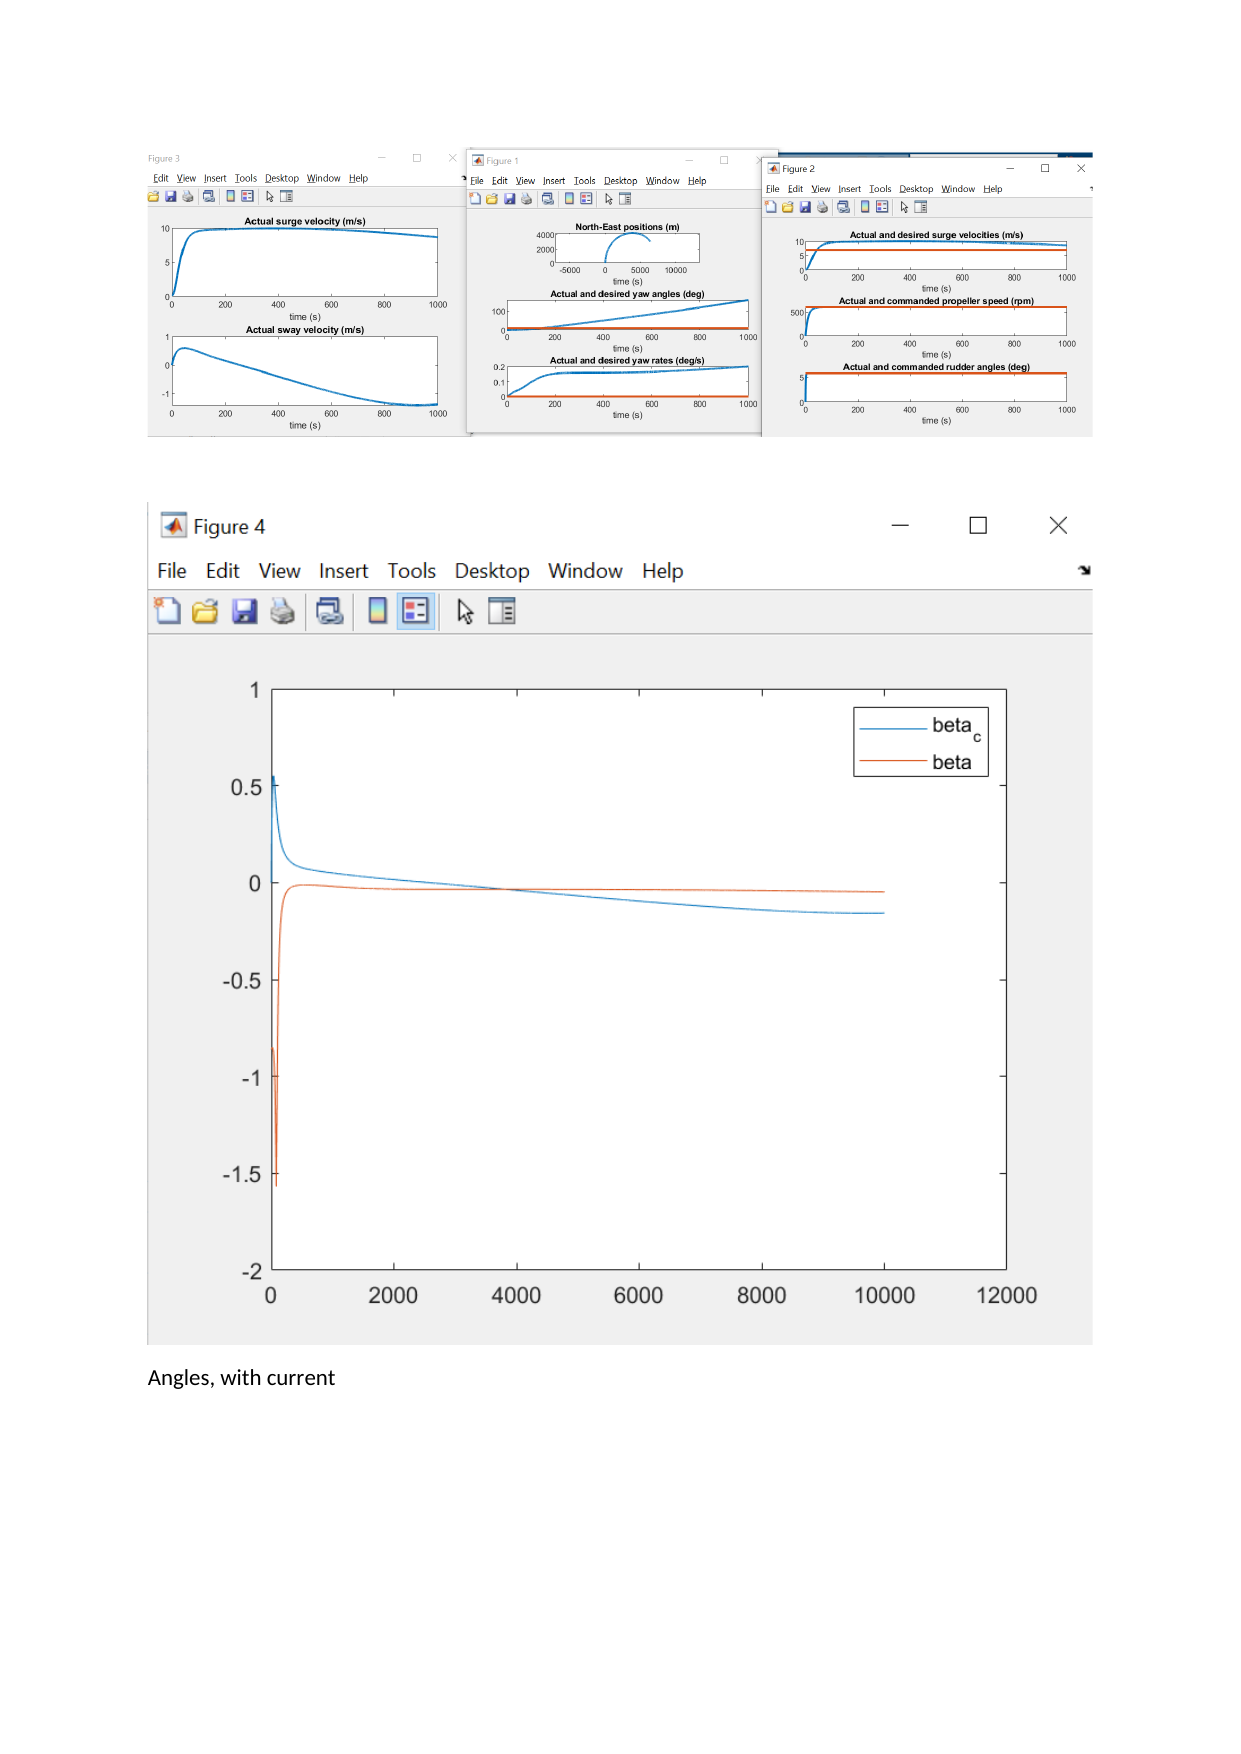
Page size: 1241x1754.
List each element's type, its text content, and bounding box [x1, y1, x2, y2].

text Angles, with current [148, 1363, 1093, 1391]
